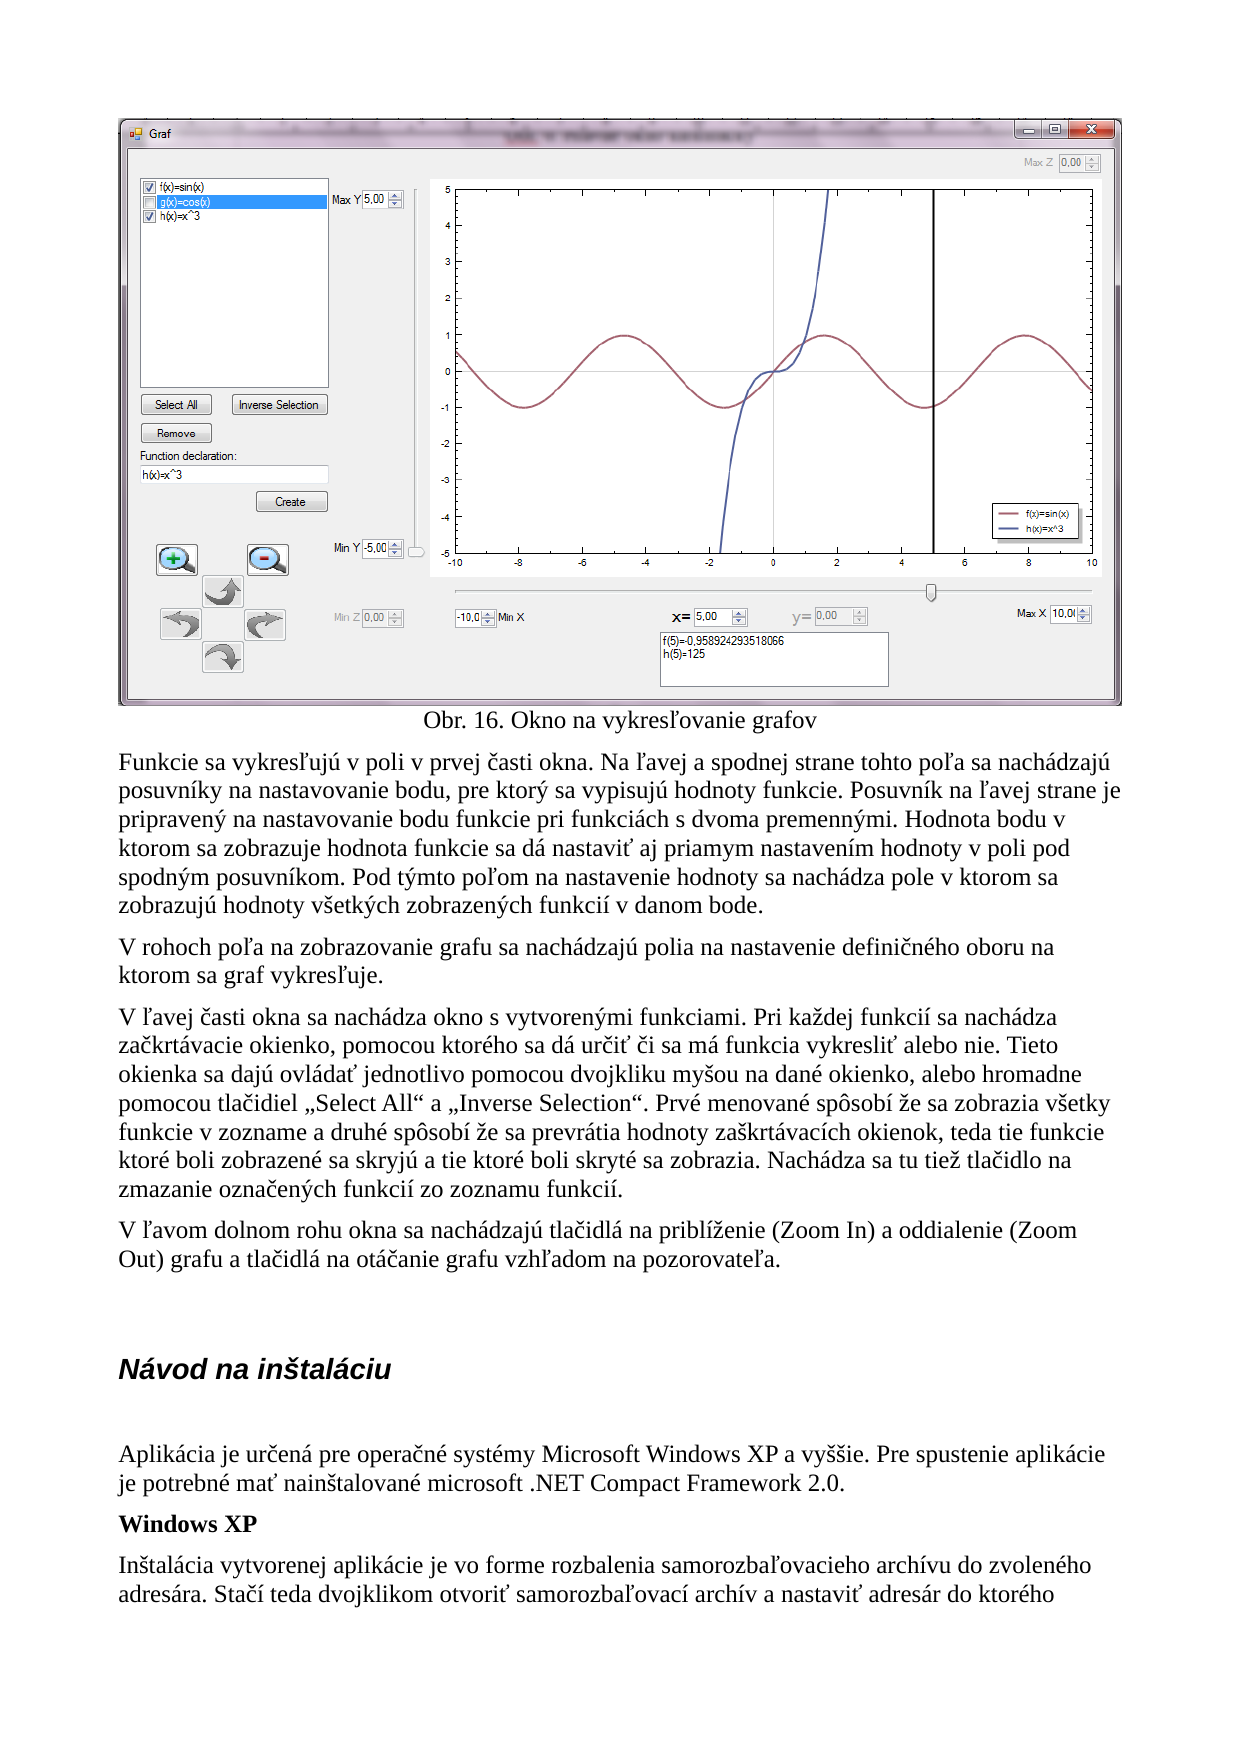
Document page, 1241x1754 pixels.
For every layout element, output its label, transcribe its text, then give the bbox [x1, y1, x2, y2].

text V rohoch poľa na zobrazovanie grafu sa nachádzajú polia na nastavenie definičného oboru na ktorom sa graf vykresľuje. [118, 932, 1122, 989]
text V ľavej časti okna sa nachádza okno s vytvorenými funkciami. Pri každej funkcií sa nachádza začkrtávacie okienko, pomocou ktorého sa dá určiť či sa má funkcia vykresliť alebo nie. Tieto okienka sa dajú ovládať jednotlivo pomocou dvojkliku myšou na dané okienko, alebo hromadne pomocou tlačidiel „Select All“ a „Inverse Selection“. Prvé menované spôsobí že sa zobrazia všetky funkcie v zozname a druhé spôsobí že sa prevrátia hodnoty zaškrtávacích okienok, teda tie funkcie ktoré boli zobrazené sa skryjú a tie ktoré boli skryté sa zobrazia. Nachádza sa tu tiež tlačidlo na zmazanie označených funkcií zo zoznamu funkcií. [118, 1002, 1122, 1203]
picture [118, 118, 1122, 706]
text Aplikácia je určená pre operačné systémy Microsoft Windows XP a vyššie. Pre spustenie aplikácie je potrebné mať nainštalované microsoft .NET Compact Framework 2.0. [118, 1439, 1122, 1497]
subtitle Návod na inštaláciu [118, 1352, 1122, 1385]
text Funkcie sa vykresľujú v poli v prvej časti okna. Na ľavej a spodnej strane tohto poľa sa nachádzajú posuvníky na nastavovanie bodu, pre ktorý sa vypisujú hodnoty funkcie. Posuvník na ľavej strane je pripravený na nastavovanie bodu funkcie pri funkciách s dvoma premennými. Hodnota bodu v ktorom sa zobrazuje hodnota funkcie sa dá nastaviť aj priamym nastavením hodnoty v poli pod spodným posuvníkom. Pod týmto poľom na nastavenie hodnoty sa nachádza pole v ktorom sa zobrazujú hodnoty všetkých zobrazených funkcií v danom bode. [118, 747, 1122, 919]
text V ľavom dolnom rohu okna sa nachádzajú tlačidlá na priblíženie (Zoom In) a oddialenie (Zoom Out) grafu a tlačidlá na otáčanie grafu vzhľadom na pozorovateľa. [118, 1216, 1122, 1273]
text Obr. 16. Okno na vykresľovanie grafov [118, 706, 1122, 734]
text Windows XP [118, 1509, 1122, 1538]
text Inštalácia vytvorenej aplikácie je vo forme rozbalenia samorozbaľovacieho archívu do zvoleného adresára. Stačí teda dvojklikom otvoriť samorozbaľovací archív a nastaviť adresár do ktorého [118, 1550, 1122, 1608]
